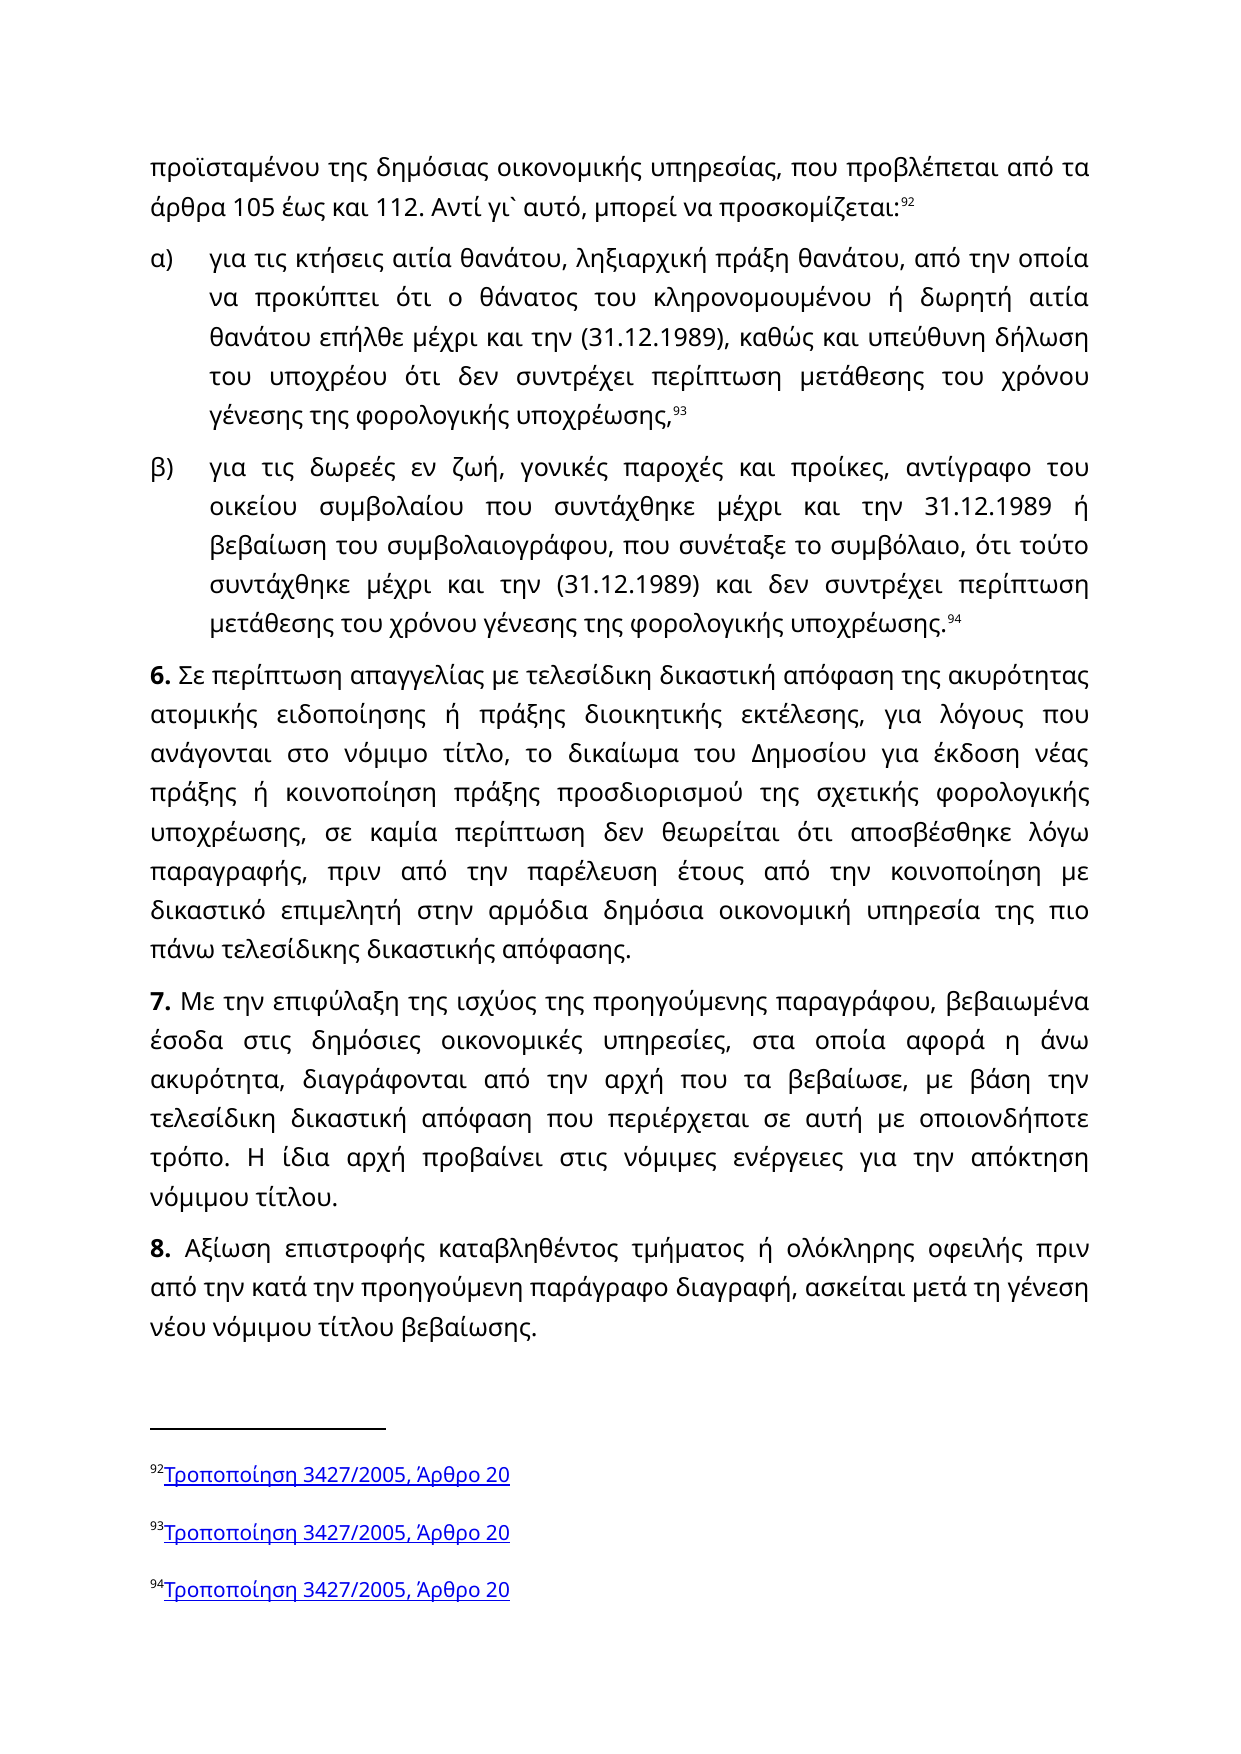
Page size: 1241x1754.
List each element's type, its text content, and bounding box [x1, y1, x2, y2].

text 6. Σε περίπτωση απαγγελίας με τελεσίδικη δικαστική απόφαση της ακυρότητας ατομικής ειδοποίησης ή πράξης διοικητικής εκτέλεσης, για λόγους που ανάγονται στο νόμιμο τίτλο, το δικαίωμα του Δημοσίου για έκδοση νέας πράξης ή κοινοποίηση πράξης προσδιορισμού της σχετικής φορολογικής υποχρέωσης, σε καμία περίπτωση δεν θεωρείται ότι αποσβέσθηκε λόγω παραγραφής, πριν από την παρέλευση έτους από την κοινοποίηση με δικαστικό επιμελητή στην αρμόδια δημόσια οικονομική υπηρεσία της πιο πάνω τελεσίδικης δικαστικής απόφασης. [150, 657, 1090, 966]
text Τροποποίηση 3427/2005, Άρθρο 20 [150, 1518, 1090, 1546]
text Τροποποίηση 3427/2005, Άρθρο 20 [150, 1460, 1090, 1489]
text 8. Αξίωση επιστροφής καταβληθέντος τμήματος ή ολόκληρης οφειλής πριν από την κατά την προηγούμενη παράγραφο διαγραφή, ασκείται μετά τη γένεση νέου νόμιμου τίτλου βεβαίωσης. [150, 1231, 1090, 1343]
list β) για τις δωρεές εν ζωή, γονικές παροχές και προίκες, αντίγραφο του οικείου συμβολαίου που συντάχθηκε μέχρι και την 31.12.1989 ή βεβαίωση του συμβολαιογράφου, που συνέταξε το συμβόλαιο, ότι τούτο συντάχθηκε μέχρι και την (31.12.1989) και δεν συντρέχει περίπτωση μετάθεσης του χρόνου γένεσης της φορολογικής υποχρέωσης. [150, 449, 1090, 640]
list α) για τις κτήσεις αιτία θανάτου, ληξιαρχική πράξη θανάτου, από την οποία να προκύπτει ότι ο θάνατος του κληρονομουμένου ή δωρητή αιτία θανάτου επήλθε μέχρι και την (31.12.1989), καθώς και υπεύθυνη δήλωση του υποχρέου ότι δεν συντρέχει περίπτωση μετάθεσης του χρόνου γένεσης της φορολογικής υποχρέωσης, [150, 241, 1090, 432]
text Τροποποίηση 3427/2005, Άρθρο 20 [150, 1576, 1090, 1604]
text 7. Με την επιφύλαξη της ισχύος της προηγούμενης παραγράφου, βεβαιωμένα έσοδα στις δημόσιες οικονομικές υπηρεσίες, στα οποία αφορά η άνω ακυρότητα, διαγράφονται από την αρχή που τα βεβαίωσε, με βάση την τελεσίδικη δικαστική απόφαση που περιέρχεται σε αυτή με οποιονδήποτε τρόπο. Η ίδια αρχή προβαίνει στις νόμιμες ενέργειες για την απόκτηση νόμιμου τίτλου. [150, 983, 1090, 1213]
text προϊσταμένου της δημόσιας οικονομικής υπηρεσίας, που προβλέπεται από τα άρθρα 105 έως και 112. Αντί γι` αυτό, μπορεί να προσκομίζεται: [150, 150, 1090, 223]
